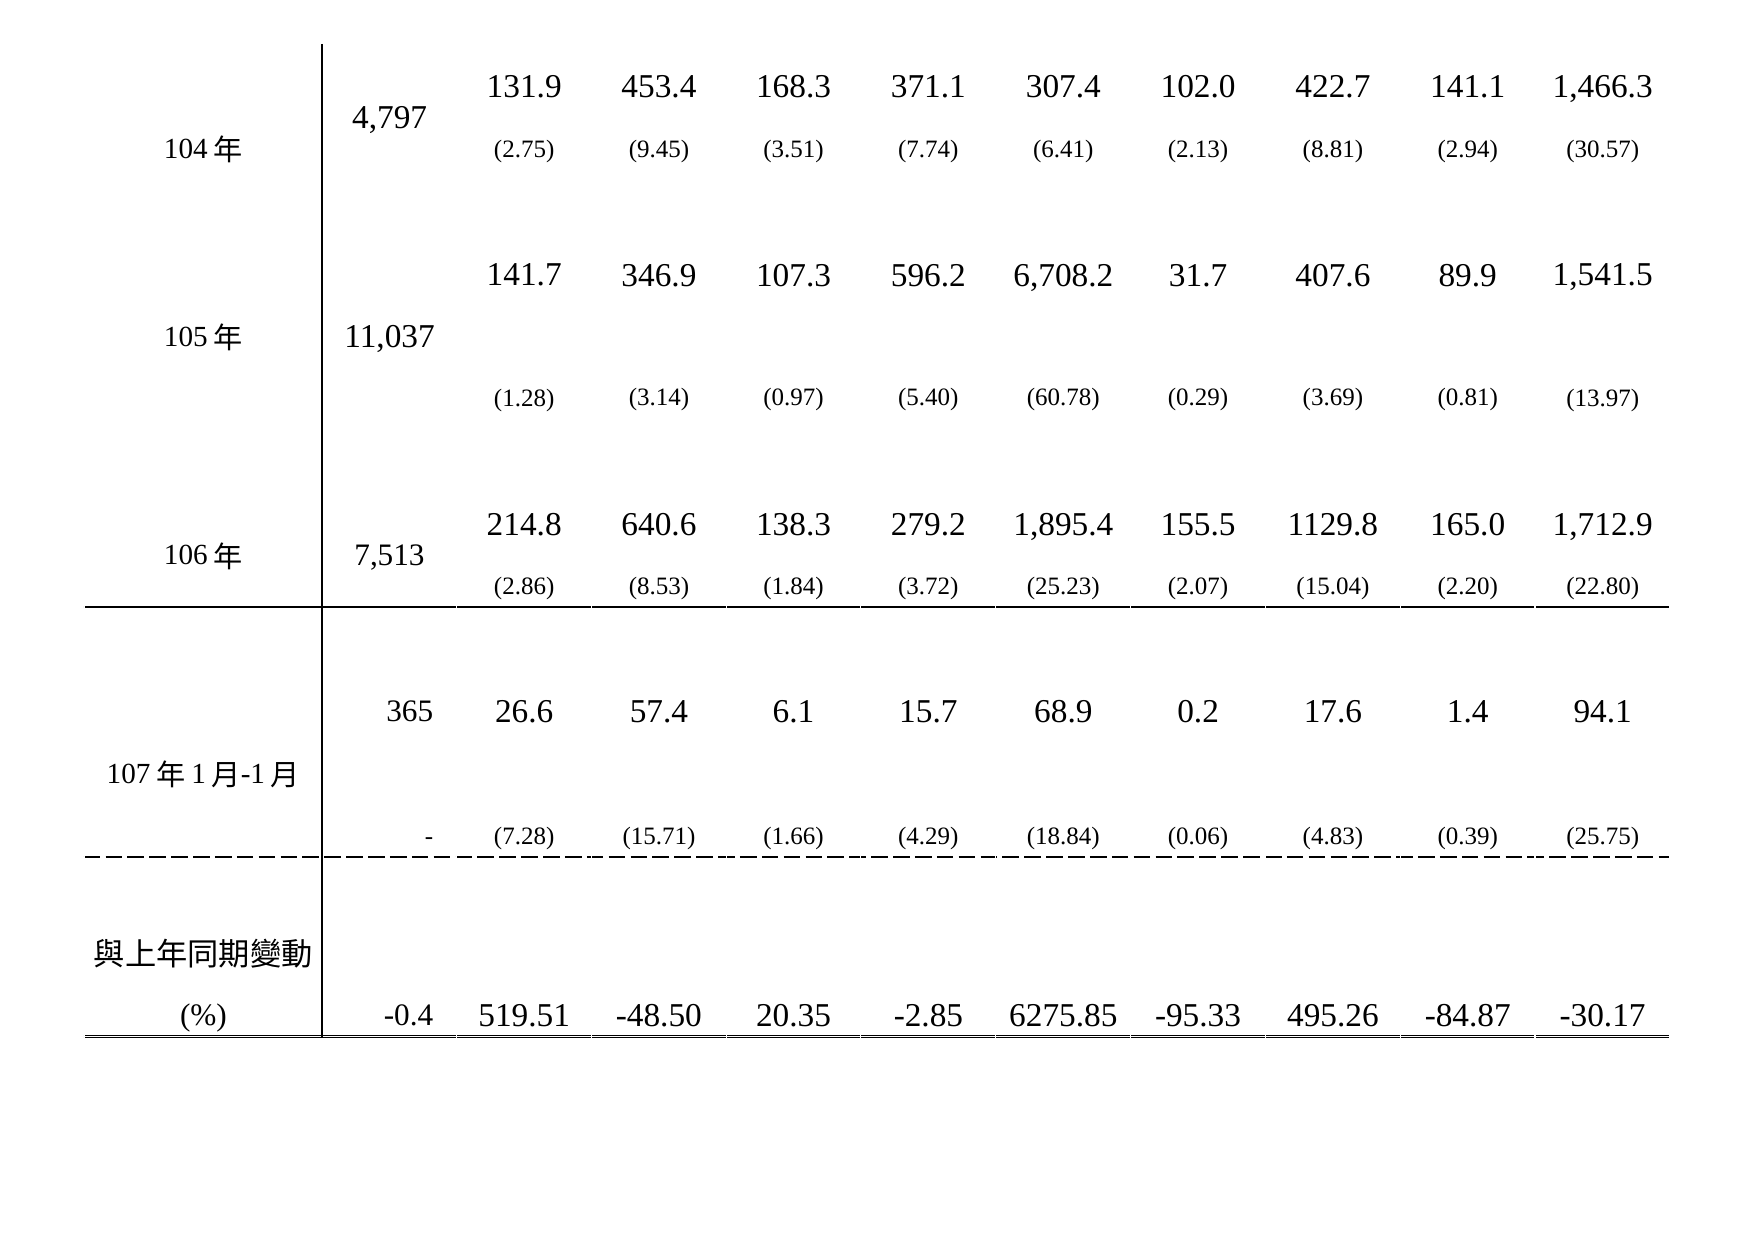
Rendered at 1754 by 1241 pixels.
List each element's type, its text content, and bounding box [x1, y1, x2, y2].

table_cell (7.28) [457, 731, 591, 856]
table_cell 31.7 (0.29) [1131, 170, 1265, 419]
table_cell 596.2 (5.40) [861, 170, 995, 419]
table_cell 453.4 (9.45) [592, 45, 726, 169]
table_cell 1129.8 (15.04) [1266, 420, 1400, 606]
table_cell -48.50 [592, 856, 726, 1035]
table_cell (25.75) [1536, 731, 1669, 856]
table_cell 107.3 (0.97) [727, 170, 860, 419]
table_cell 155.5 (2.07) [1131, 420, 1265, 606]
table_cell (1.66) [727, 731, 860, 856]
table_cell 106年 [85, 420, 321, 606]
table_cell -0.4 [323, 856, 456, 1035]
table_cell -30.17 [1536, 856, 1669, 1035]
table_cell 1,895.4 (25.23) [996, 420, 1130, 606]
table_cell 6,708.2 (60.78) [996, 170, 1130, 419]
table_cell 141.1 (2.94) [1401, 45, 1534, 169]
table_cell 102.0 (2.13) [1131, 45, 1265, 169]
table_cell 與上年同期變動(%) [85, 856, 321, 1035]
table_cell 89.9 (0.81) [1401, 170, 1534, 419]
table_cell (0.39) [1401, 731, 1534, 856]
table_cell 6.1 [727, 608, 860, 731]
table_cell 6275.85 [996, 856, 1130, 1035]
table_cell 279.2 (3.72) [861, 420, 995, 606]
table_cell 7,513 [323, 420, 456, 606]
table_cell 1,466.3 (30.57) [1536, 45, 1669, 169]
table_cell 365 [323, 608, 456, 731]
table_cell -2.85 [861, 856, 995, 1035]
table_cell 1,541.5 (13.97) [1536, 170, 1669, 419]
table_cell 519.51 [457, 856, 591, 1035]
table_cell -84.87 [1401, 856, 1534, 1035]
table_cell 20.35 [727, 856, 860, 1035]
table_cell 165.0 (2.20) [1401, 420, 1534, 606]
table_cell (4.83) [1266, 731, 1400, 856]
table_cell 495.26 [1266, 856, 1400, 1035]
table_cell 346.9 (3.14) [592, 170, 726, 419]
table_cell 17.6 [1266, 608, 1400, 731]
table_cell 307.4 (6.41) [996, 45, 1130, 169]
table_cell 15.7 [861, 608, 995, 731]
table_cell (15.71) [592, 731, 726, 856]
table_cell 1,712.9 (22.80) [1536, 420, 1669, 606]
table_cell 371.1 (7.74) [861, 45, 995, 169]
table_cell 0.2 [1131, 608, 1265, 731]
table_cell 168.3 (3.51) [727, 45, 860, 169]
table_cell -95.33 [1131, 856, 1265, 1035]
table_cell 11,037 [323, 170, 456, 419]
table_cell 1.4 [1401, 608, 1534, 731]
table_cell 141.7 (1.28) [457, 170, 591, 419]
table_cell 407.6 (3.69) [1266, 170, 1400, 419]
table_cell 57.4 [592, 608, 726, 731]
table_cell 131.9 (2.75) [457, 45, 591, 169]
table_cell 26.6 [457, 608, 591, 731]
table_cell (18.84) [996, 731, 1130, 856]
table_cell (4.29) [861, 731, 995, 856]
table_cell 214.8 (2.86) [457, 420, 591, 606]
table_cell 4,797 [323, 45, 456, 169]
table_cell 105年 [85, 170, 321, 419]
table_cell - [323, 731, 456, 856]
table_cell 422.7 (8.81) [1266, 45, 1400, 169]
table_cell 138.3 (1.84) [727, 420, 860, 606]
table_cell 640.6 (8.53) [592, 420, 726, 606]
table_cell 107年1月-1月 [85, 608, 321, 856]
table_cell (0.06) [1131, 731, 1265, 856]
table_cell 104年 [85, 45, 321, 169]
table_cell 94.1 [1536, 608, 1669, 731]
table_cell 68.9 [996, 608, 1130, 731]
